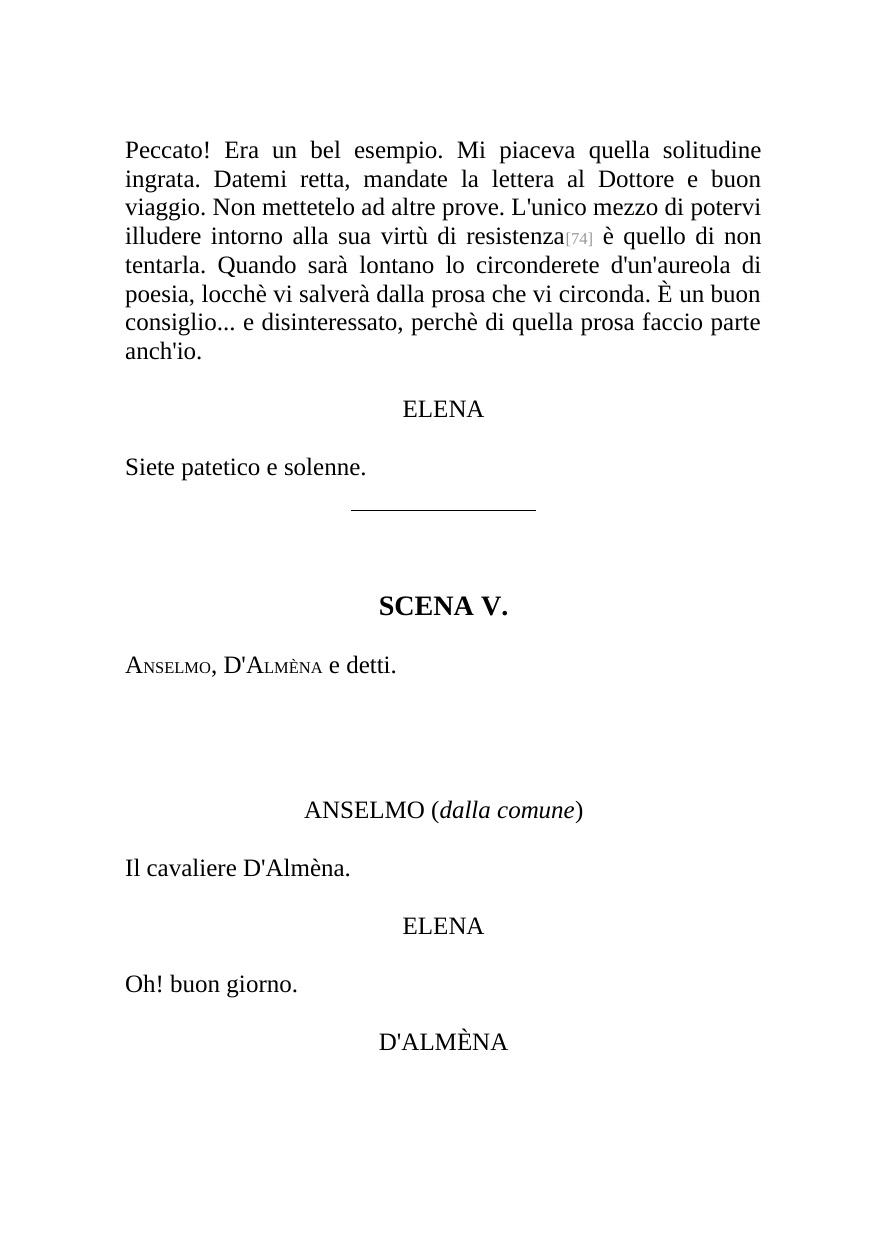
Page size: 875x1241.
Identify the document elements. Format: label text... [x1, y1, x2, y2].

text ELENA [125, 911, 762, 939]
text D'ALMÈNA [125, 1027, 762, 1055]
text Oh! buon giorno. [125, 969, 762, 997]
text ANSELMO (dalla comune) [125, 795, 762, 824]
text Il cavaliere D'Almèna. [125, 853, 762, 882]
subtitle SCENA V. [125, 589, 762, 621]
text Peccato! Era un bel esempio. Mi piaceva quella solitudine ingrata. Datemi retta, mandate la lettera al Dottore e buon viaggio. Non mettetelo ad altre prove. L'unico mezzo di potervi illudere intorno alla sua virtù di resistenza[74] è quello di non tentarla. Quando sarà lontano lo circonderete d'un'aureola di poesia, locchè vi salverà dalla prosa che vi circonda. È un buon consiglio... e disinteressato, perchè di quella prosa faccio parte anch'io. [125, 135, 762, 365]
text Anselmo, D'Almèna e detti. [125, 650, 762, 679]
text Siete patetico e solenne. [125, 452, 762, 481]
text ELENA [125, 394, 762, 423]
